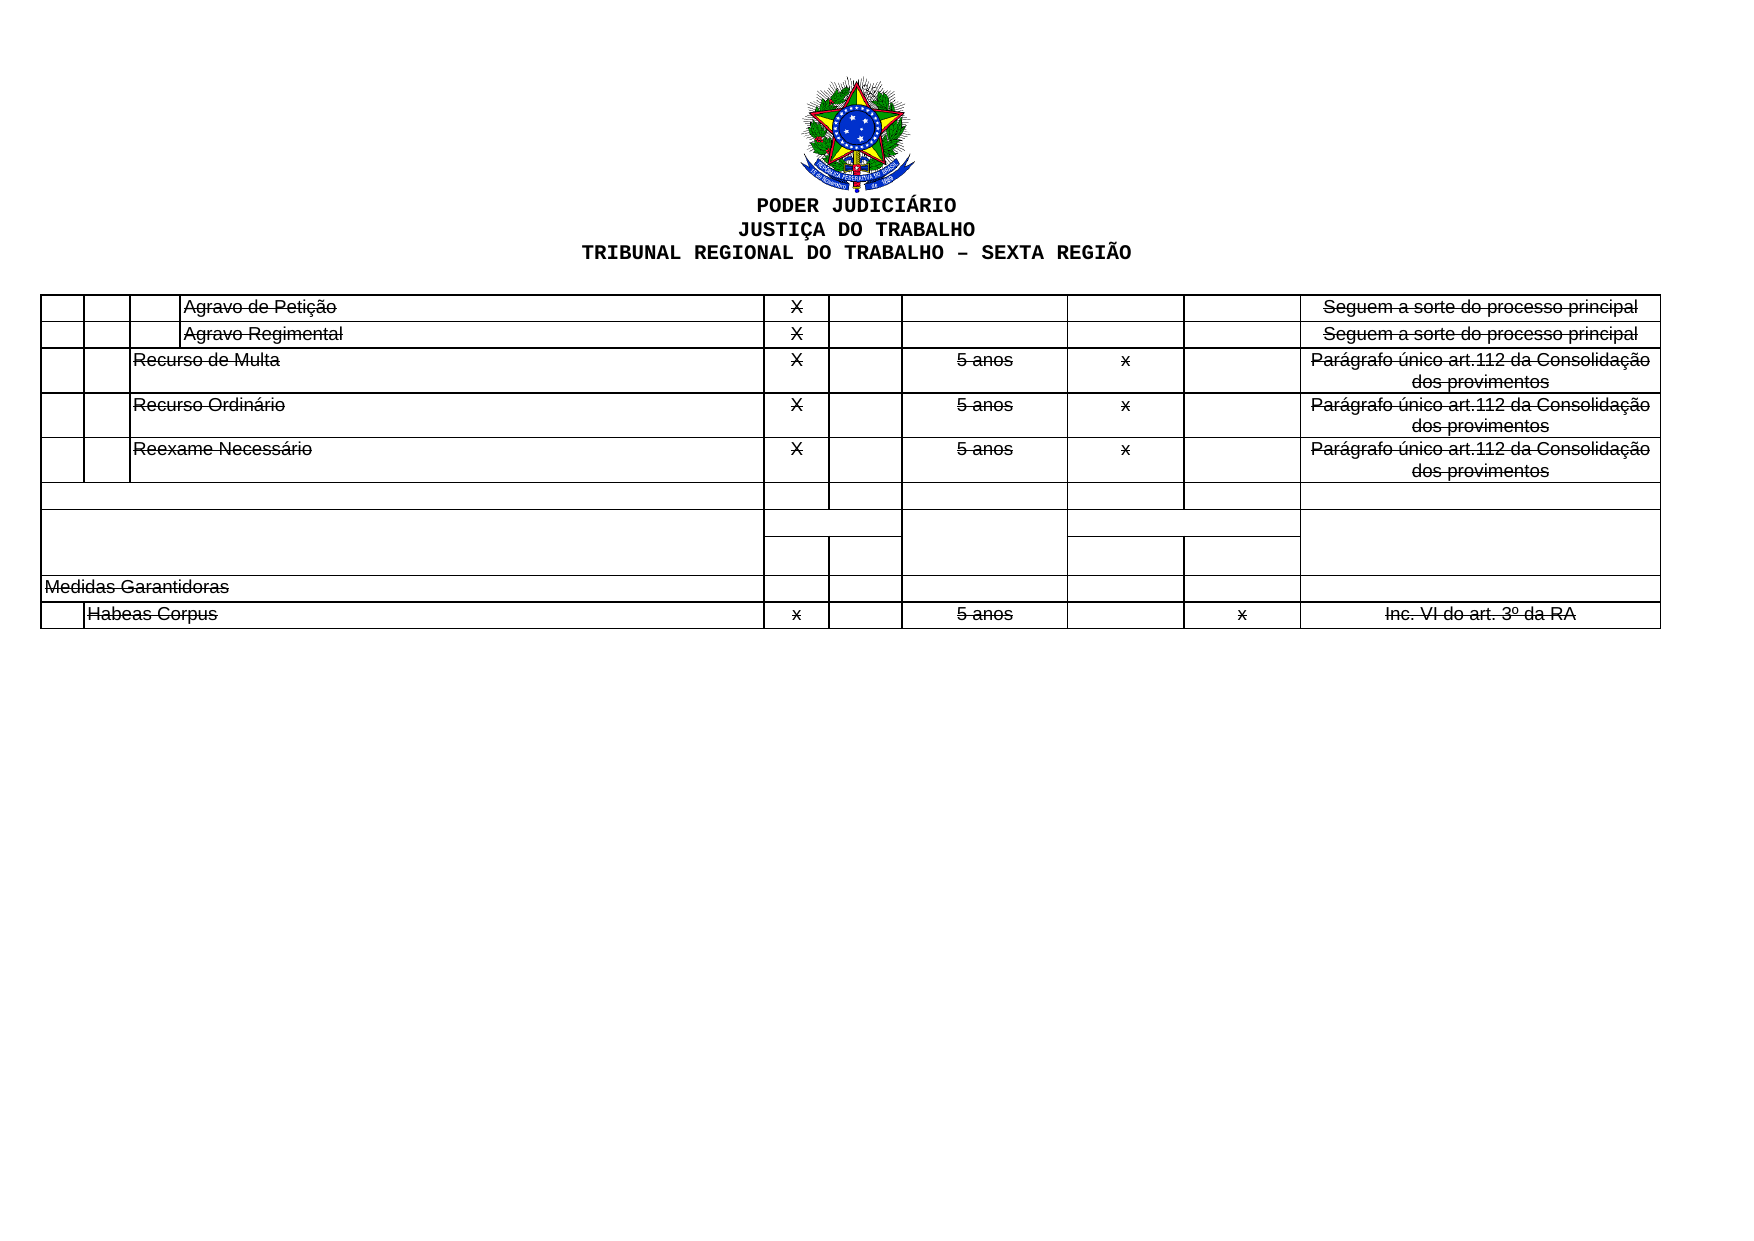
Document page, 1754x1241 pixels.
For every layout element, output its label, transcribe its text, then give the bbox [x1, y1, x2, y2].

table_cell X [765, 322, 828, 347]
table_cell Reexame Necessário [131, 438, 763, 481]
table_cell 5 anos [903, 349, 1067, 392]
table_cell Medidas Garantidoras [42, 576, 763, 601]
table_cell Parágrafo único art.112 da Consolidação dos provimentos [1301, 349, 1660, 392]
table_cell [42, 394, 83, 437]
table_cell É autuado? [765, 510, 901, 536]
table_cell JUSTIFICATIVA [1301, 510, 1660, 536]
table_cell [223, 536, 763, 575]
table_cell Seguem a sorte do processo principal [1301, 296, 1660, 321]
table_cell X [765, 296, 828, 321]
table_cell [1301, 483, 1660, 508]
table_cell [1301, 576, 1660, 601]
table_cell Agravo de Petição [181, 296, 763, 321]
table_cell [85, 394, 129, 437]
table_cell PROCESSO CRIMINAL [42, 510, 763, 536]
table_cell [180, 536, 223, 575]
table_cell [1185, 438, 1300, 481]
table_cell [42, 296, 83, 321]
table_cell 5 anos [903, 438, 1067, 481]
table_cell [1068, 483, 1183, 508]
table_cell [1068, 576, 1183, 601]
table_cell [42, 603, 83, 628]
table_cell Agravo Regimental [181, 322, 763, 347]
table_cell x [765, 603, 828, 628]
table_cell [830, 603, 901, 628]
table_cell [830, 322, 901, 347]
table_cell Parágrafo único art.112 da Consolidação dos provimentos [1301, 438, 1660, 481]
table_cell [830, 296, 901, 321]
table_cell [1185, 576, 1300, 601]
table_cell Inc. VI do art. 3º da RA [1301, 603, 1660, 628]
table_cell [42, 438, 83, 481]
table_cell [903, 576, 1067, 601]
picture [794, 73, 918, 195]
table_cell [830, 576, 901, 601]
table_cell [1185, 349, 1300, 392]
table_cell [85, 349, 129, 392]
table_cell [765, 483, 828, 508]
table_cell x [1068, 438, 1183, 481]
table_cell x [1068, 394, 1183, 437]
table_cell [42, 536, 84, 575]
table_cell PRESERVA [1185, 537, 1300, 575]
table_cell [765, 576, 828, 601]
table_cell [1185, 296, 1300, 321]
table_cell Recurso de Multa [131, 349, 763, 392]
table_cell 5 anos [903, 394, 1067, 437]
table_cell [1185, 483, 1300, 508]
table_cell [830, 394, 901, 437]
table_cell [1068, 296, 1183, 321]
table_cell [42, 349, 83, 392]
table_cell Prazo de Guarda no Arquivo Intermediário [903, 510, 1067, 575]
table_cell 5 anos [903, 603, 1067, 628]
table_cell x [1185, 603, 1300, 628]
table_cell X [765, 394, 828, 437]
table_cell X [765, 349, 828, 392]
table_cell [42, 322, 83, 347]
table_cell [131, 322, 179, 347]
table_cell SIM [765, 537, 828, 575]
table_cell Habeas Corpus [85, 603, 763, 628]
table_cell [130, 536, 180, 575]
table_cell [903, 483, 1067, 508]
table_cell PROCESSO CRIMINAL [42, 483, 763, 508]
table_cell X [765, 438, 828, 481]
table_cell Parágrafo único art.112 da Consolidação dos provimentos [1301, 394, 1660, 437]
table_cell [84, 536, 130, 575]
table_cell NÂO [830, 537, 901, 575]
table_cell x [1068, 349, 1183, 392]
table_cell Recurso Ordinário [131, 394, 763, 437]
table_cell [1068, 322, 1183, 347]
table_cell [85, 438, 129, 481]
table_cell [903, 296, 1067, 321]
table_cell [1185, 394, 1300, 437]
table_cell [1185, 322, 1300, 347]
table_cell [830, 438, 901, 481]
table_cell [85, 296, 129, 321]
table_cell ELIMINA [1068, 537, 1183, 575]
table_cell [131, 296, 179, 321]
table_cell [1068, 603, 1183, 628]
table_cell Destinação Final [1068, 510, 1300, 536]
table_cell [1301, 536, 1660, 575]
table_cell [830, 349, 901, 392]
table_cell [85, 322, 129, 347]
table_cell [903, 322, 1067, 347]
table_cell Seguem a sorte do processo principal [1301, 322, 1660, 347]
table_cell [830, 483, 901, 508]
